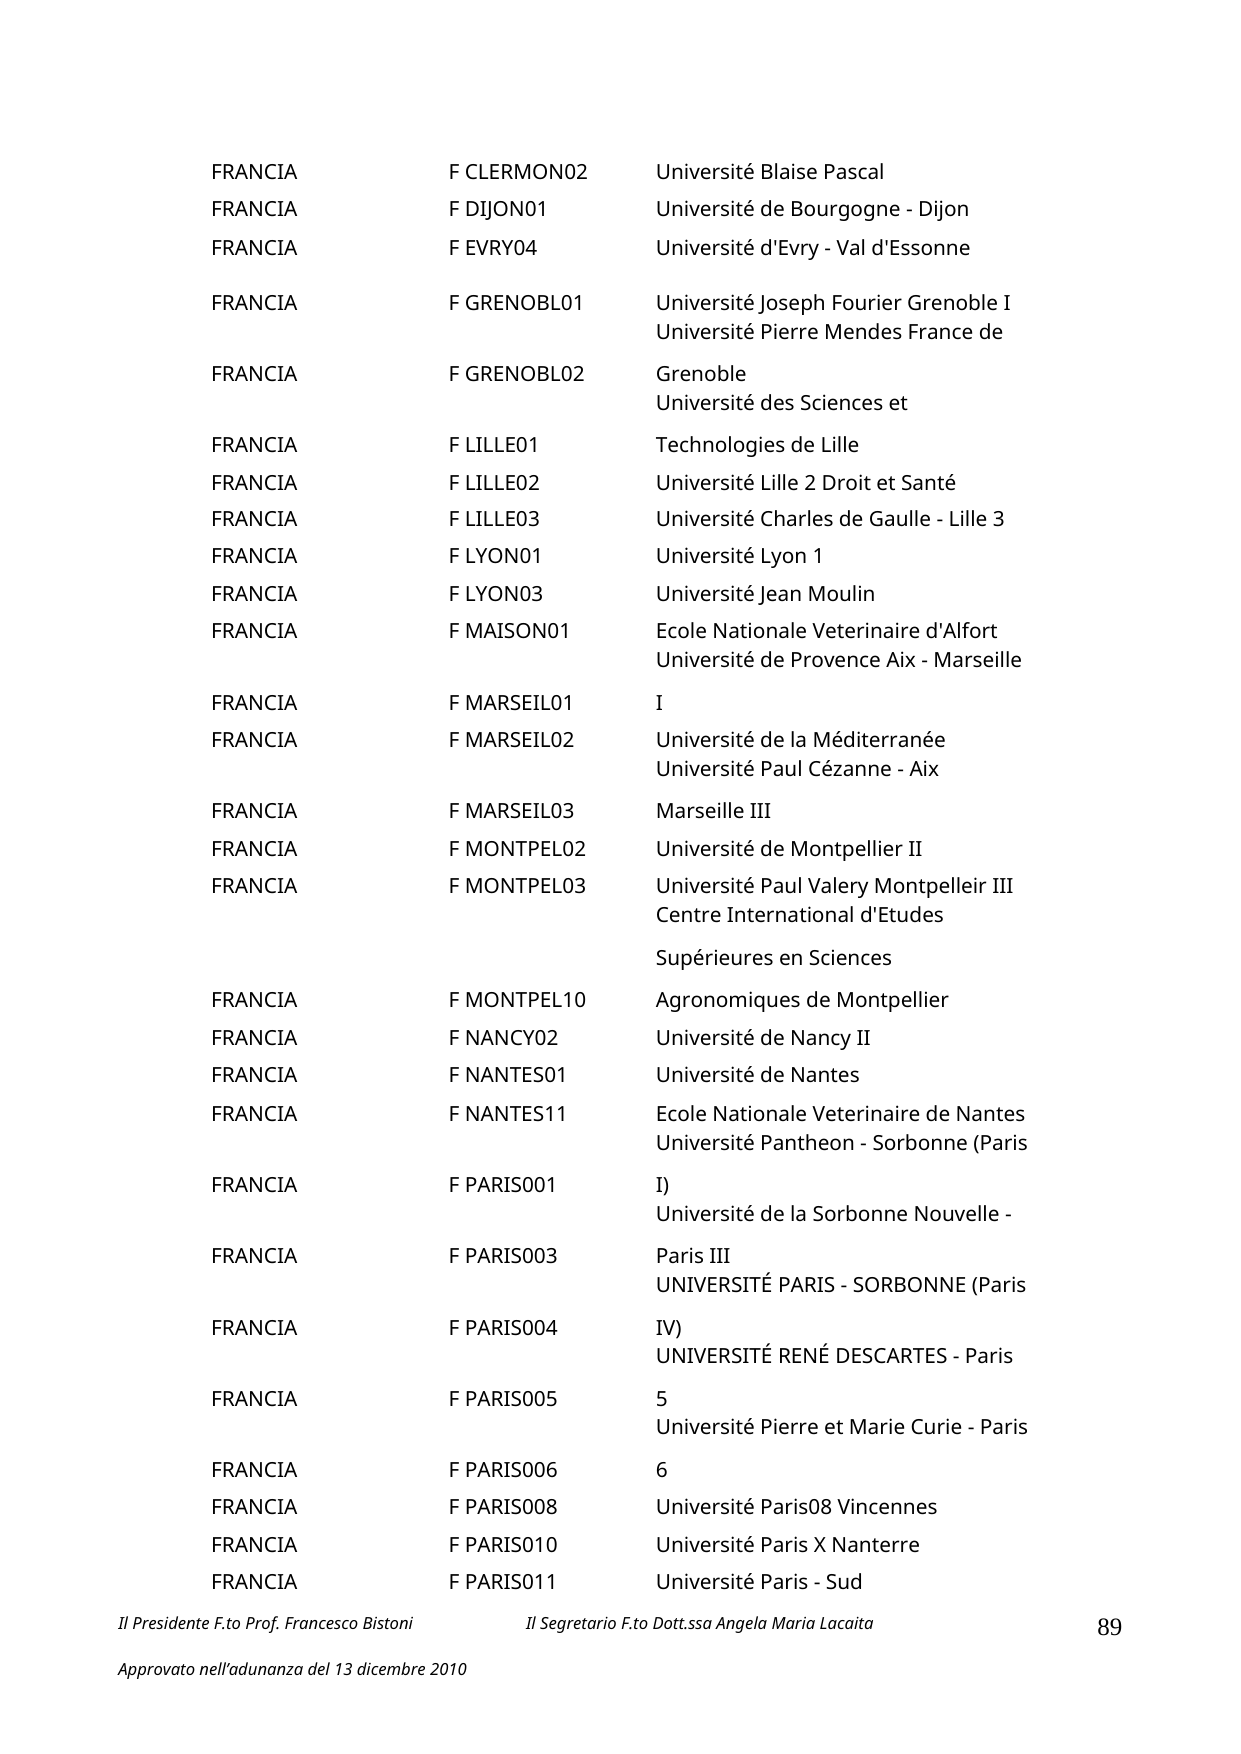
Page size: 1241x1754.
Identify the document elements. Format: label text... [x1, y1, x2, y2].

table_cell FRANCIA [204, 608, 441, 645]
table_cell Université Lyon 1 [648, 533, 1037, 570]
table_cell F LYON03 [441, 570, 648, 608]
table_cell FRANCIA [204, 570, 441, 608]
table_cell FRANCIA [204, 223, 441, 261]
table_cell F MARSEIL02 [441, 716, 648, 754]
table_cell FRANCIA [204, 1521, 441, 1558]
table_cell Université Blaise Pascal [648, 148, 1037, 185]
table_cell FRANCIA [204, 754, 441, 825]
table_cell UNIVERSITÉ PARIS - SORBONNE (Paris IV) [648, 1270, 1037, 1341]
table_cell F EVRY04 [441, 223, 648, 261]
table_cell Université de Bourgogne - Dijon [648, 185, 1037, 223]
table_cell F PARIS010 [441, 1521, 648, 1558]
table_cell Ecole Nationale Veterinaire de Nantes [648, 1089, 1037, 1128]
table_cell UNIVERSITÉ RENÉ DESCARTES - Paris 5 [648, 1341, 1037, 1412]
table_cell Université Pierre et Marie Curie - Paris 6 [648, 1412, 1037, 1483]
table_cell F PARIS004 [441, 1270, 648, 1341]
table_cell F GRENOBL02 [441, 317, 648, 388]
table_cell Université Charles de Gaulle - Lille 3 [648, 497, 1037, 533]
table_cell Université Pierre Mendes France de Grenoble [648, 317, 1037, 388]
table_cell F PARIS008 [441, 1483, 648, 1521]
table_cell Université de Montpellier II [648, 825, 1037, 862]
table_cell FRANCIA [204, 459, 441, 497]
table_cell FRANCIA [204, 533, 441, 570]
table_cell Université Jean Moulin [648, 570, 1037, 608]
table_cell FRANCIA [204, 185, 441, 223]
table_cell FRANCIA [204, 317, 441, 388]
table_cell Université de la Méditerranée [648, 716, 1037, 754]
table_cell Université de la Sorbonne Nouvelle - Paris III [648, 1199, 1037, 1270]
table_cell FRANCIA [204, 862, 441, 900]
table_cell F MONTPEL10 [441, 900, 648, 1014]
table_cell Université d'Evry - Val d'Essonne [648, 223, 1037, 261]
table_cell F MARSEIL01 [441, 645, 648, 716]
table_cell Université Paul Cézanne - Aix Marseille III [648, 754, 1037, 825]
table_cell FRANCIA [204, 716, 441, 754]
table_cell Université Joseph Fourier Grenoble I [648, 261, 1037, 317]
table_cell Université de Nancy II [648, 1014, 1037, 1051]
table_cell FRANCIA [204, 1089, 441, 1128]
table_cell FRANCIA [204, 148, 441, 185]
table_cell F PARIS001 [441, 1128, 648, 1199]
table_cell FRANCIA [204, 261, 441, 317]
table_cell FRANCIA [204, 388, 441, 459]
table_cell F MARSEIL03 [441, 754, 648, 825]
table_cell FRANCIA [204, 1128, 441, 1199]
table_cell FRANCIA [204, 1270, 441, 1341]
table_cell F DIJON01 [441, 185, 648, 223]
table_cell FRANCIA [204, 1558, 441, 1596]
table_cell F NANTES01 [441, 1051, 648, 1089]
table_cell FRANCIA [204, 1014, 441, 1051]
table_cell Université Lille 2 Droit et Santé [648, 459, 1037, 497]
table_cell F PARIS011 [441, 1558, 648, 1596]
table_cell F NANCY02 [441, 1014, 648, 1051]
table_cell F CLERMON02 [441, 148, 648, 185]
table_cell FRANCIA [204, 825, 441, 862]
table_cell FRANCIA [204, 900, 441, 1014]
table_cell Université de Provence Aix - Marseille I [648, 645, 1037, 716]
table_cell FRANCIA [204, 645, 441, 716]
table_cell F MONTPEL02 [441, 825, 648, 862]
table_cell F LYON01 [441, 533, 648, 570]
table_cell Université des Sciences et Technologies de Lille [648, 388, 1037, 459]
table_cell Université Pantheon - Sorbonne (Paris I) [648, 1128, 1037, 1199]
table_cell FRANCIA [204, 1412, 441, 1483]
table_cell F PARIS006 [441, 1412, 648, 1483]
table_cell F PARIS003 [441, 1199, 648, 1270]
table_cell Université Paris - Sud [648, 1558, 1037, 1596]
table_cell Université Paris08 Vincennes [648, 1483, 1037, 1521]
table_cell Université Paris X Nanterre [648, 1521, 1037, 1558]
table_cell F LILLE03 [441, 497, 648, 533]
table_cell F LILLE02 [441, 459, 648, 497]
table_cell FRANCIA [204, 1199, 441, 1270]
table_cell Ecole Nationale Veterinaire d'Alfort [648, 608, 1037, 645]
table_cell F LILLE01 [441, 388, 648, 459]
table_cell FRANCIA [204, 1341, 441, 1412]
table_cell FRANCIA [204, 1051, 441, 1089]
table_cell Université Paul Valery Montpelleir III [648, 862, 1037, 900]
table_cell F MONTPEL03 [441, 862, 648, 900]
table_cell Université de Nantes [648, 1051, 1037, 1089]
table_cell F GRENOBL01 [441, 261, 648, 317]
table_cell FRANCIA [204, 497, 441, 533]
table_cell FRANCIA [204, 1483, 441, 1521]
table_cell F PARIS005 [441, 1341, 648, 1412]
table_cell F MAISON01 [441, 608, 648, 645]
table_cell F NANTES11 [441, 1089, 648, 1128]
table_cell Centre International d'Etudes Supérieures en Sciences Agronomiques de Montpellier [648, 900, 1037, 1014]
